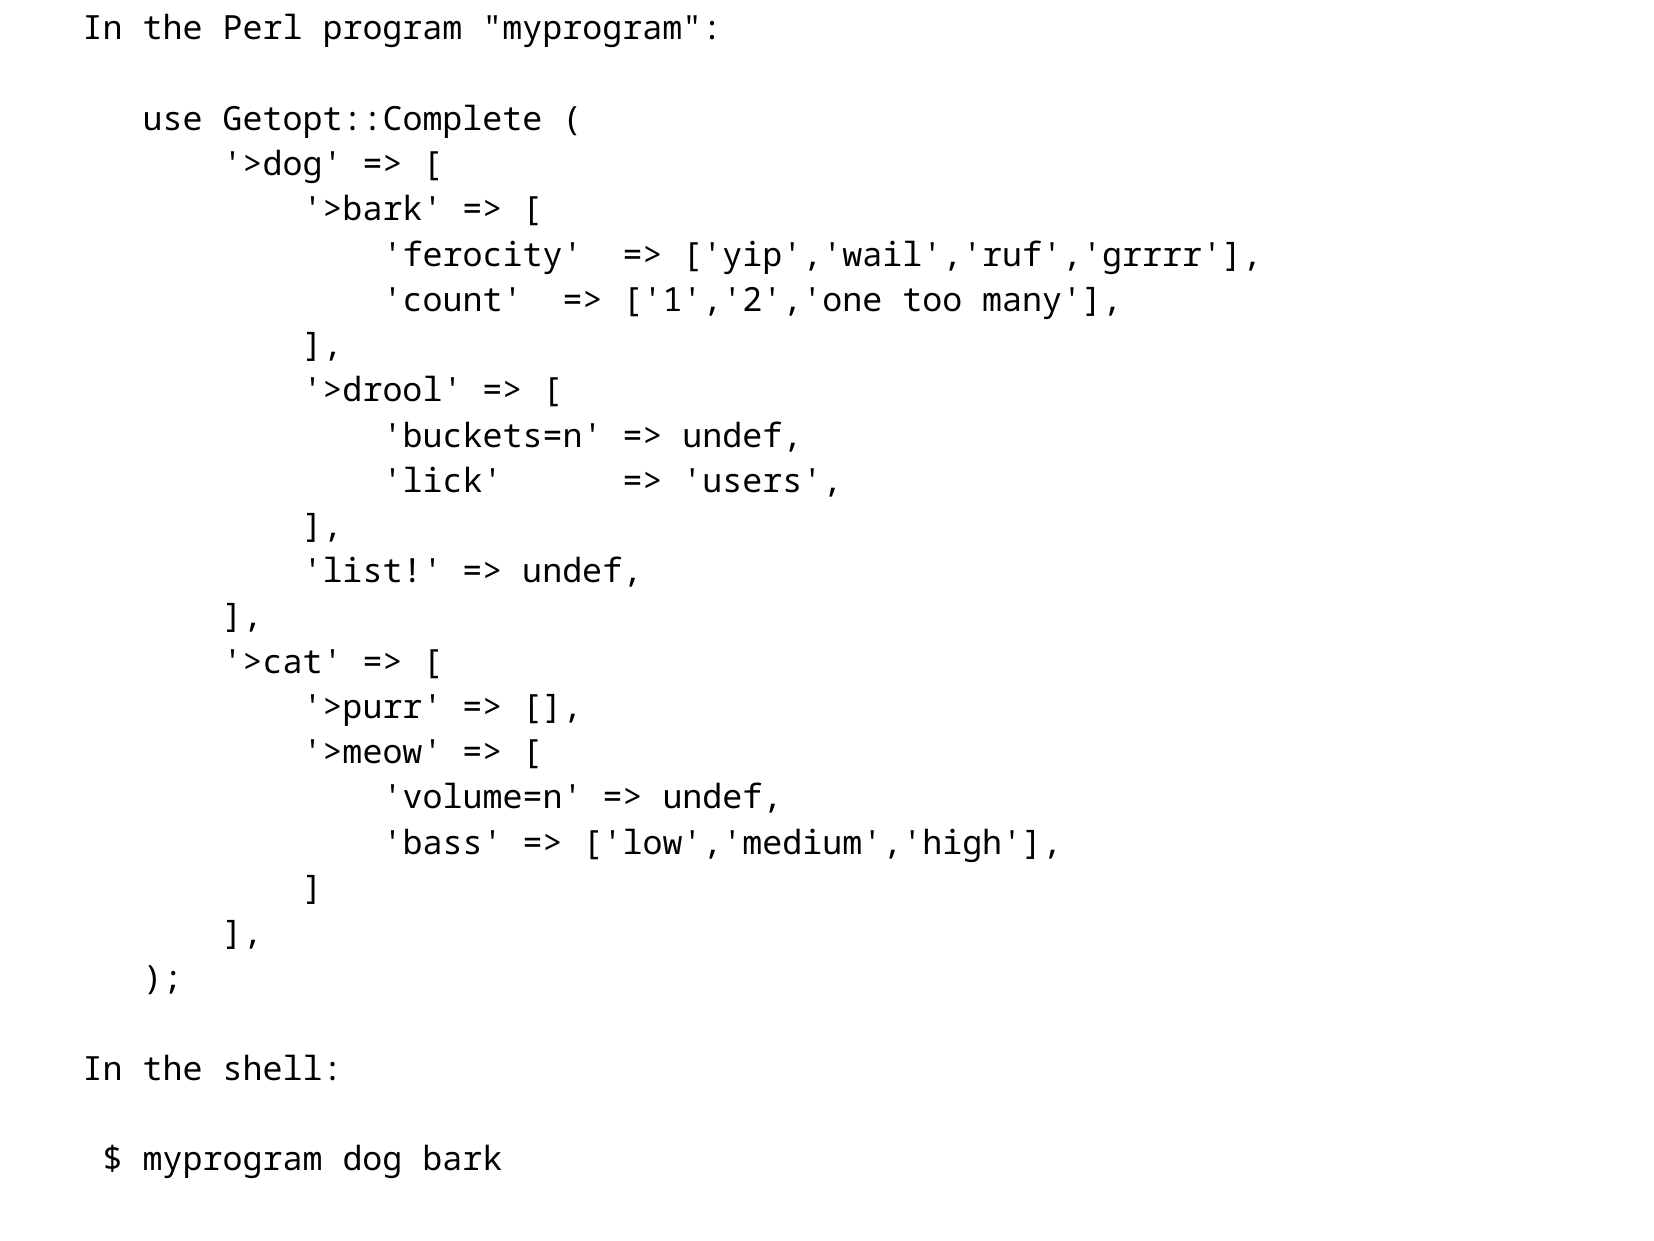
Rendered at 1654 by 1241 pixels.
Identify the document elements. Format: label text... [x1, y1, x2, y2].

subtitle In the Perl program "myprogram": use Getopt::Complete ( '>dog' => [ '>bark' => [ 'ferocity' => ['yip','wail','ruf','grrrr'], 'count' => ['1','2','one too many'], ], '>drool' => [ 'buckets=n' => undef, 'lick' => 'users', ], 'list!' => undef, ], '>cat' => [ '>purr' => [], '>meow' => [ 'volume=n' => undef, 'bass' => ['low','medium','high'], ] ], ); In the shell: $ myprogram dog bark [82, 4, 1571, 1069]
